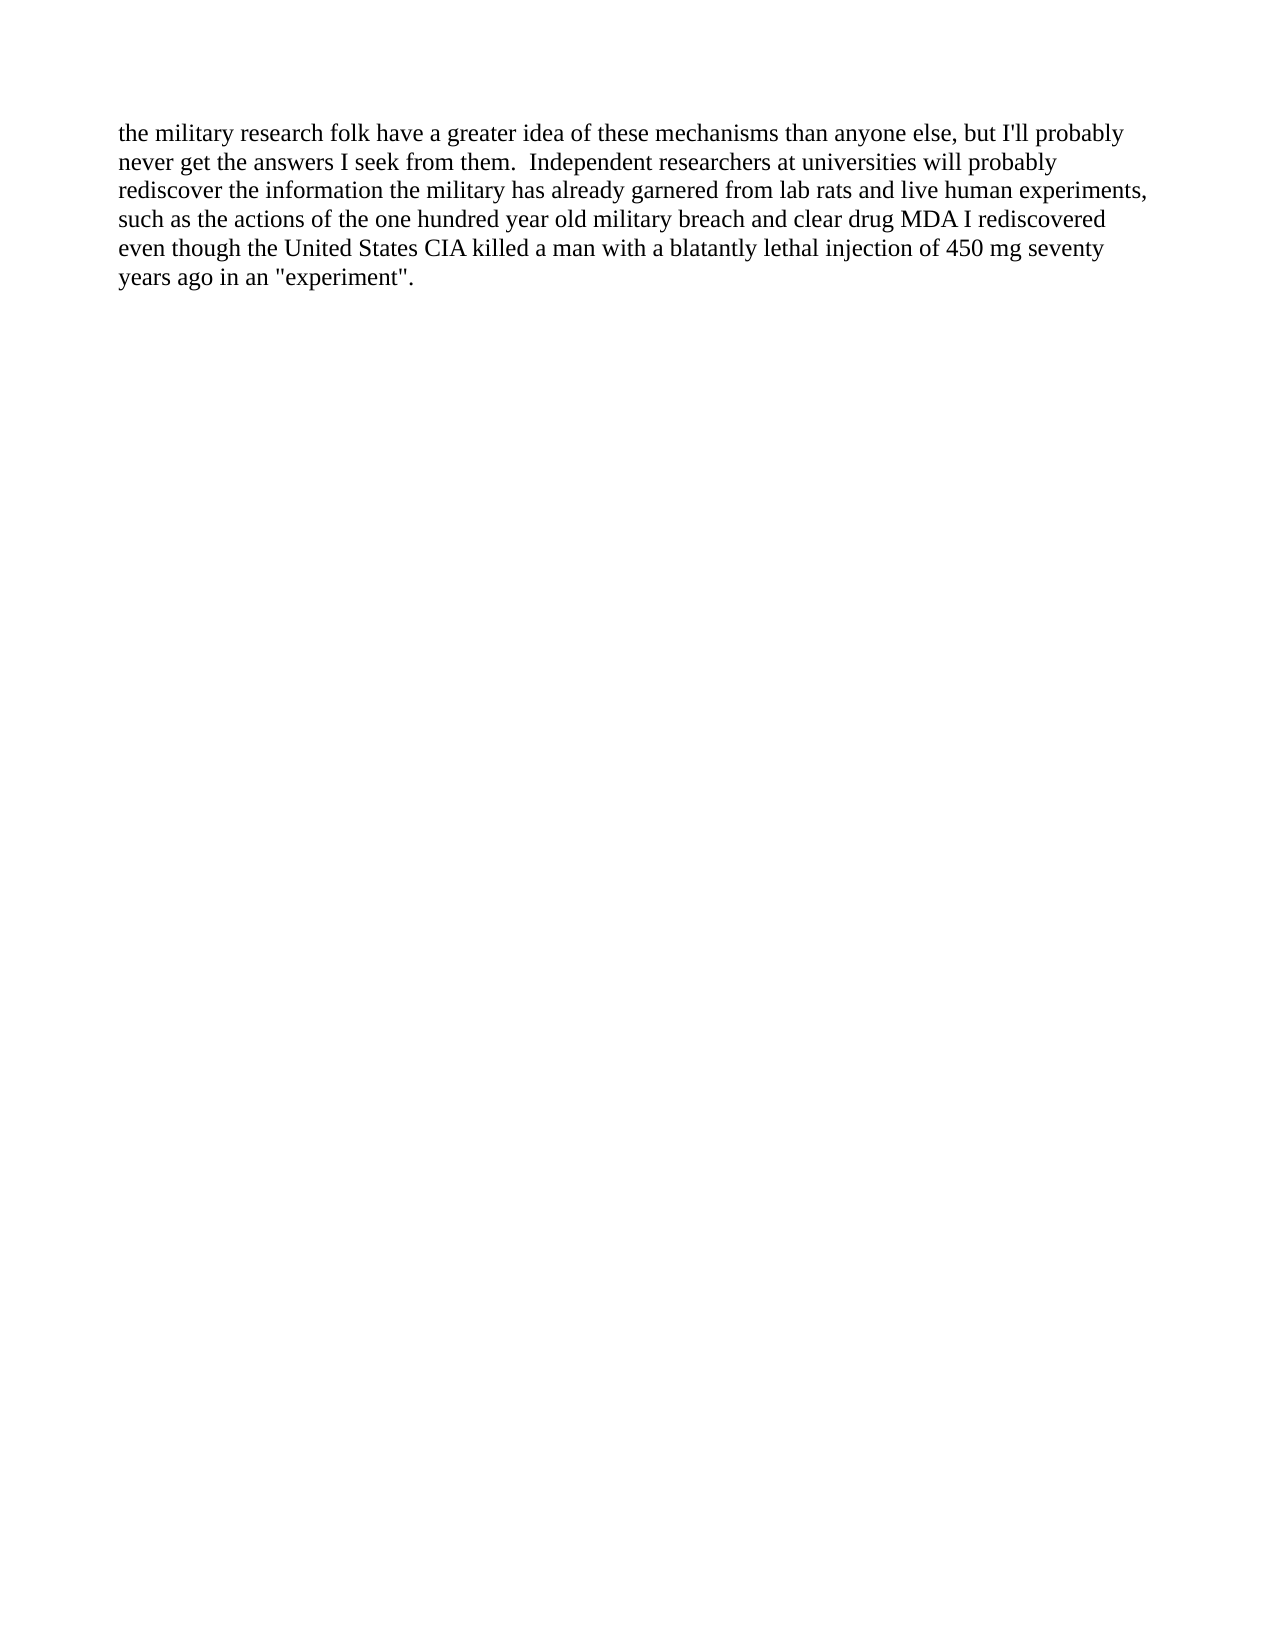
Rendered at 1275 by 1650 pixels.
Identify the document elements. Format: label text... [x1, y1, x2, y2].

text the military research folk have a greater idea of these mechanisms than anyone else, but I'll probably never get the answers I seek from them. Independent researchers at universities will probably rediscover the information the military has already garnered from lab rats and live human experiments, such as the actions of the one hundred year old military breach and clear drug MDA I rediscovered even though the United States CIA killed a man with a blatantly lethal injection of 450 mg seventy years ago in an "experiment". [118, 118, 1157, 291]
